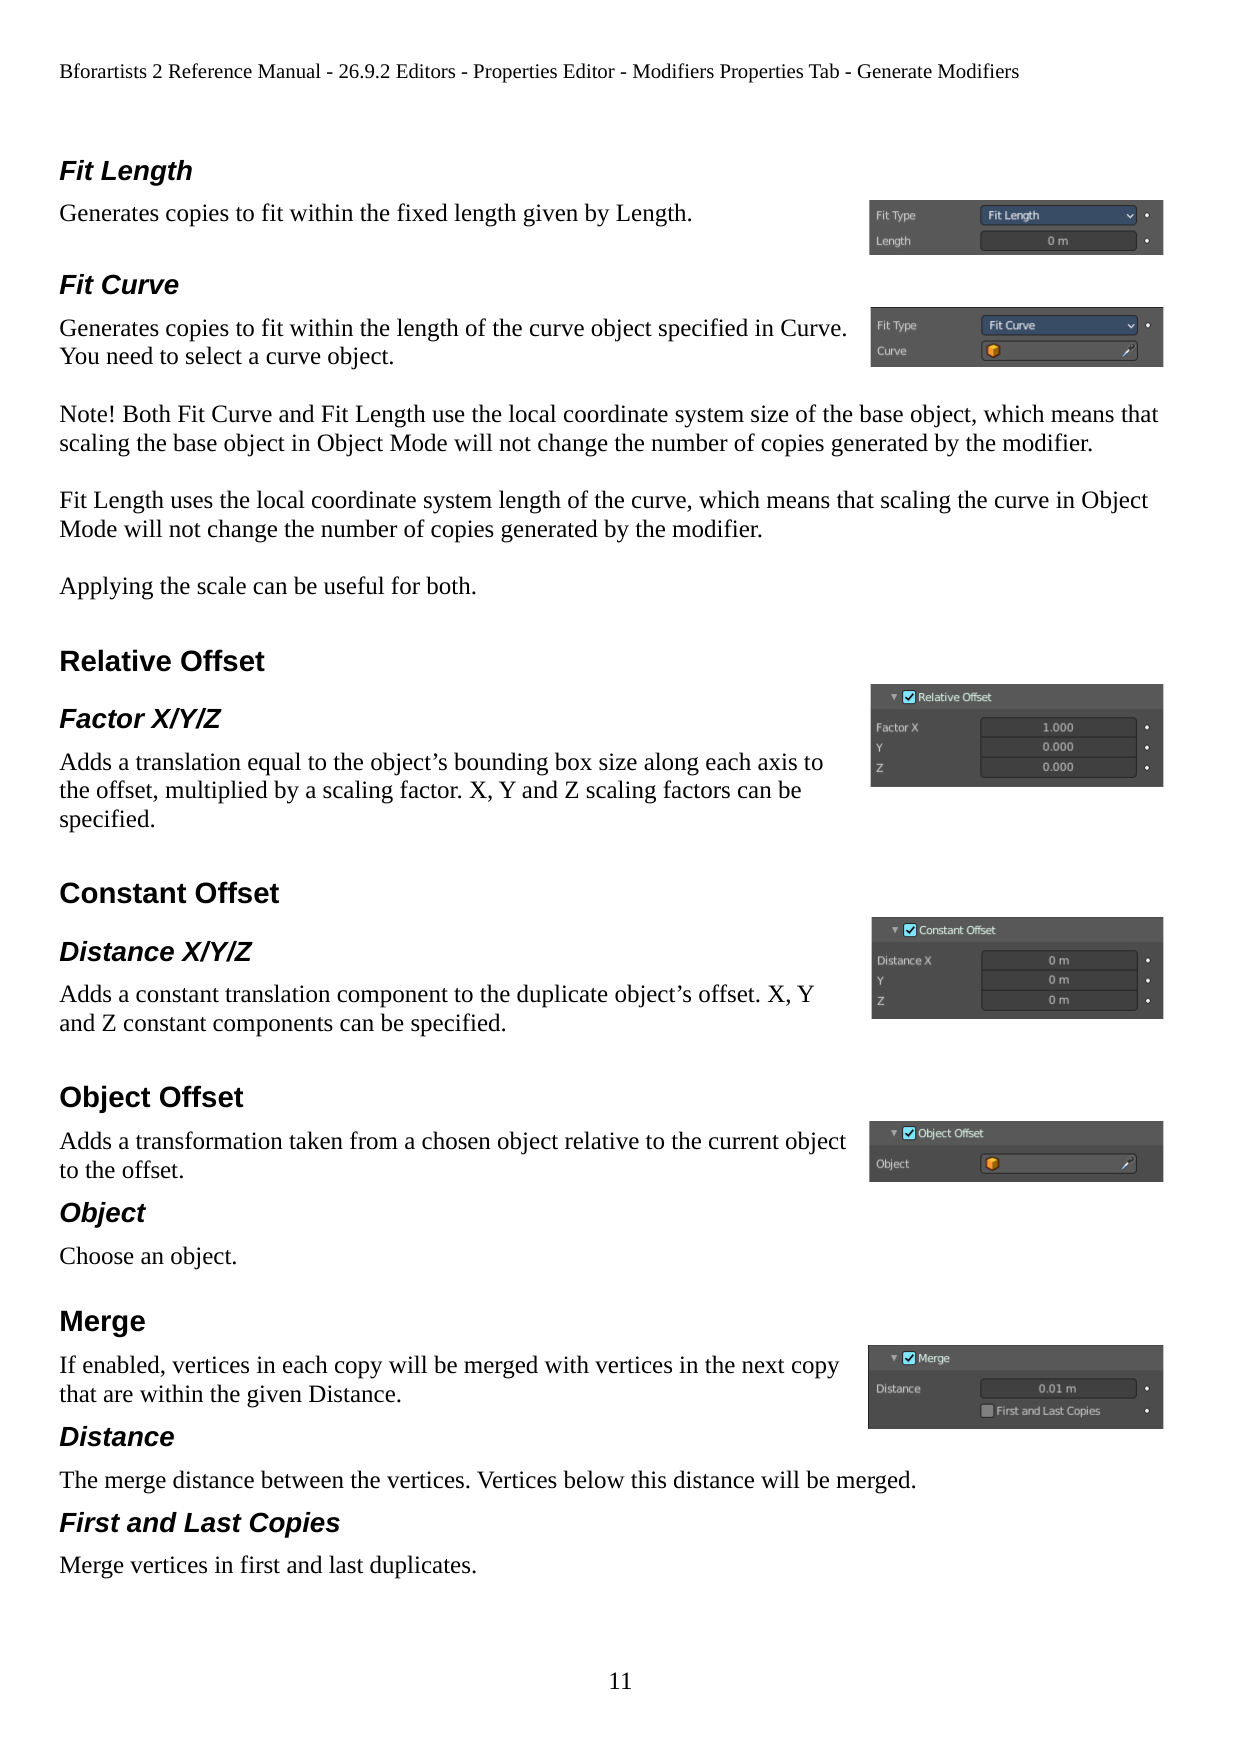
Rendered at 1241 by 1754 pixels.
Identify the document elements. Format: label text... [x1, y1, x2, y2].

text Adds a translation equal to the object’s bounding box size along each axis to the offset, multiplied by a scaling factor. X, Y and Z scaling factors can be specified. [59, 747, 1181, 833]
text The merge distance between the vertices. Vertices below this distance will be merged. [59, 1465, 1181, 1494]
text Generates copies to fit within the fixed length given by Length. [59, 198, 1181, 227]
subtitle Distance [59, 1421, 1181, 1452]
subtitle Factor X/Y/Z [59, 702, 870, 734]
subtitle Fit Length [59, 154, 1181, 186]
picture [870, 307, 1164, 367]
text Generates copies to fit within the length of the curve object specified in Curve. You need to select a curve object. [59, 313, 1181, 370]
subtitle Object [59, 1196, 1181, 1228]
subtitle Object Offset [59, 1080, 1181, 1114]
picture [869, 1121, 1164, 1182]
text Applying the scale can be useful for both. [59, 571, 1181, 600]
subtitle Relative Offset [59, 643, 1181, 677]
text Adds a transformation taken from a chosen object relative to the current object to the offset. [59, 1126, 1181, 1184]
picture [869, 200, 1164, 255]
subtitle [1164, 702, 1181, 734]
subtitle First and Last Copies [59, 1506, 1181, 1538]
text Fit Length uses the local coordinate system length of the curve, which means that scaling the curve in Object Mode will not change the number of copies generated by the modifier. [59, 485, 1181, 543]
text Adds a constant translation component to the duplicate object’s offset. X, Y and Z constant components can be specified. [59, 979, 1181, 1037]
subtitle Fit Curve [59, 268, 1181, 300]
text Merge vertices in first and last duplicates. [59, 1551, 1181, 1579]
picture [871, 917, 1164, 1019]
text Note! Both Fit Curve and Fit Length use the local coordinate system size of the base object, which means that scaling the base object in Object Mode will not change the number of copies generated by the modifier. [59, 399, 1181, 456]
text If enabled, vertices in each copy will be merged with vertices in the next copy that are within the given Distance. [59, 1351, 868, 1408]
subtitle Distance X/Y/Z [59, 935, 871, 967]
subtitle Merge [59, 1304, 1181, 1338]
subtitle Constant Offset [59, 876, 1181, 910]
picture [868, 1345, 1164, 1429]
picture [870, 684, 1164, 787]
text Choose an object. [59, 1241, 1181, 1269]
subtitle [1164, 935, 1181, 967]
